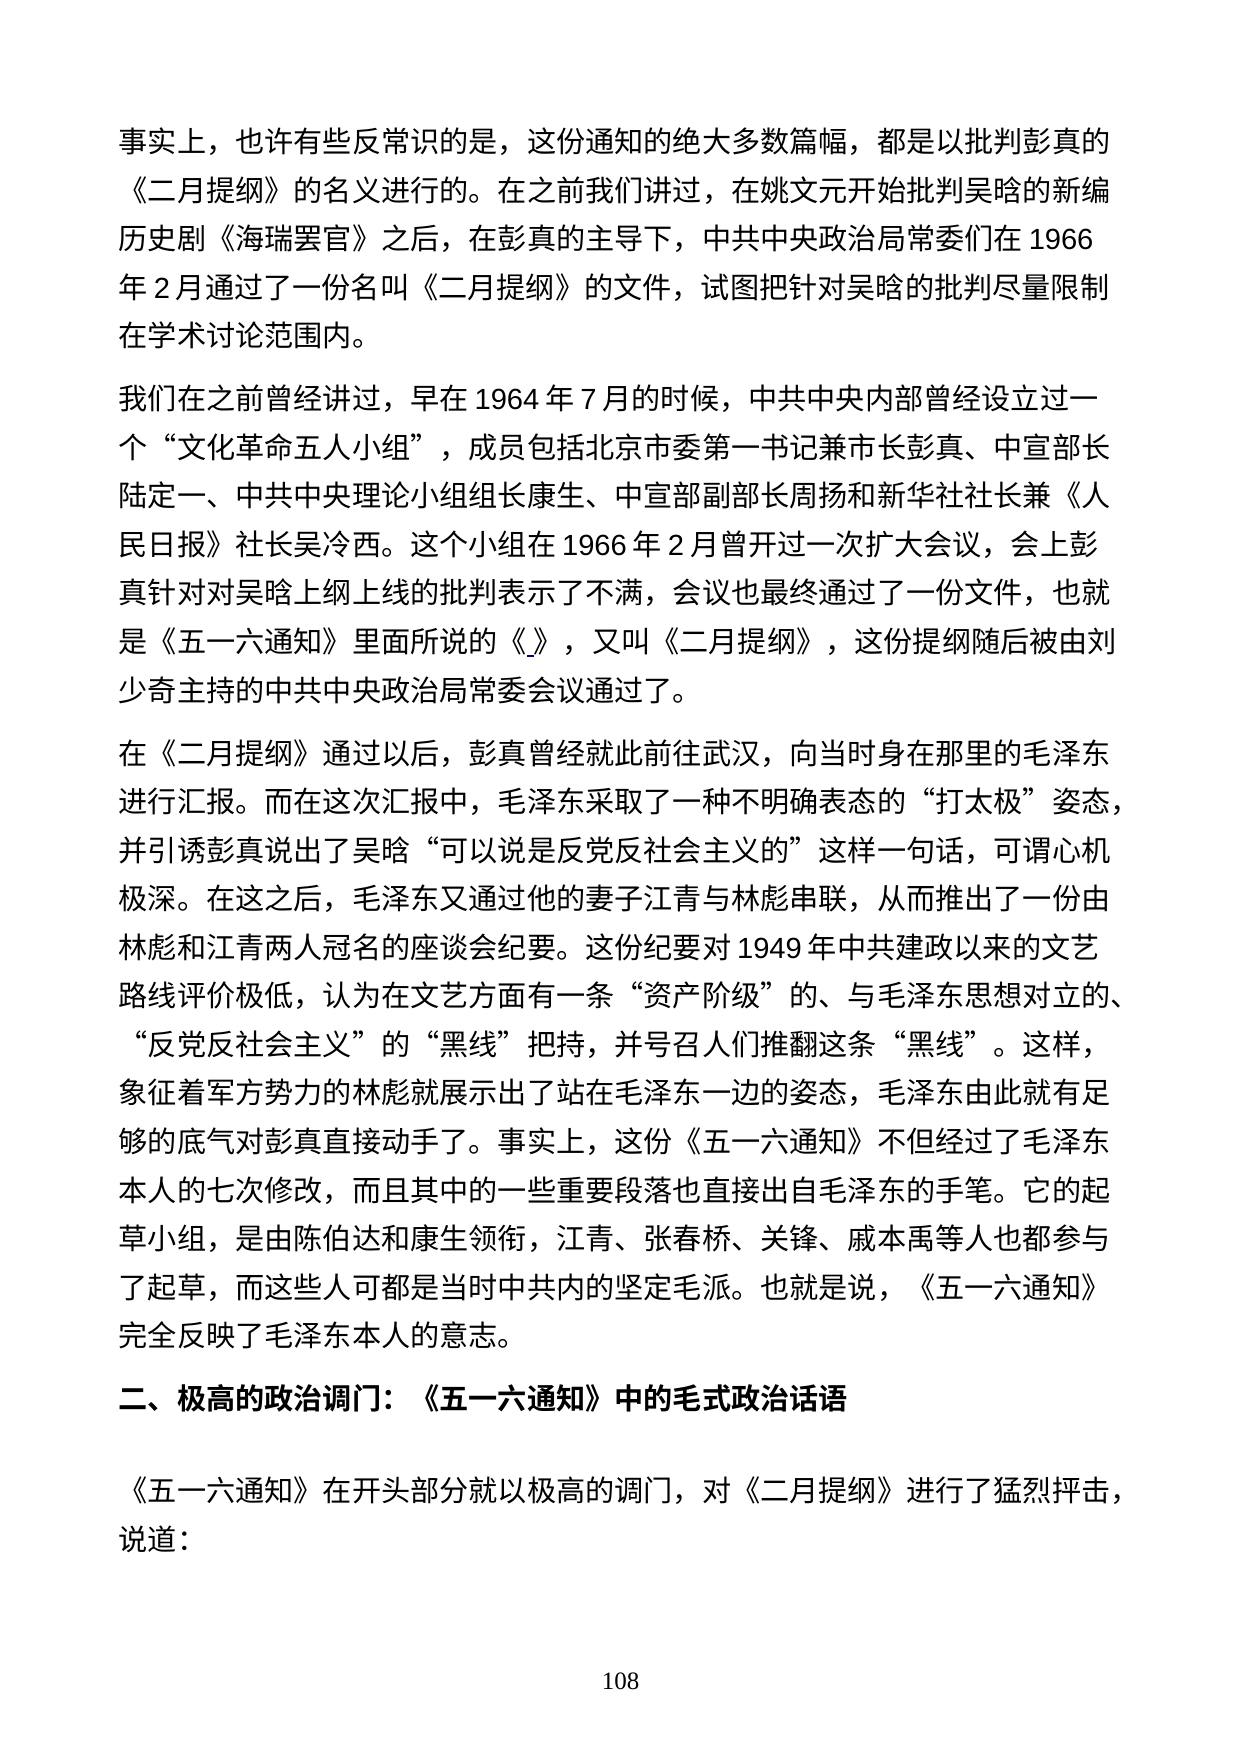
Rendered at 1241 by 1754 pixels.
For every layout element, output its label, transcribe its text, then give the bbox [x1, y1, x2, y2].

text 《五一六通知》在开头部分就以极高的调门，对《二月提纲》进行了猛烈抨击，说道： [118, 1468, 1122, 1558]
text 在《二月提纲》通过以后，彭真曾经就此前往武汉，向当时身在那里的毛泽东进行汇报。而在这次汇报中，毛泽东采取了一种不明确表态的“打太极”姿态，并引诱彭真说出了吴晗“可以说是反党反社会主义的”这样一句话，可谓心机极深。在这之后，毛泽东又通过他的妻子江青与林彪串联，从而推出了一份由林彪和江青两人冠名的座谈会纪要。这份纪要对1949年中共建政以来的文艺路线评价极低，认为在文艺方面有一条“资产阶级”的、与毛泽东思想对立的、“反党反社会主义”的“黑线”把持，并号召人们推翻这条“黑线”。这样，象征着军方势力的林彪就展示出了站在毛泽东一边的姿态，毛泽东由此就有足够的底气对彭真直接动手了。事实上，这份《五一六通知》不但经过了毛泽东本人的七次修改，而且其中的一些重要段落也直接出自毛泽东的手笔。它的起草小组，是由陈伯达和康生领衔，江青、张春桥、关锋、戚本禹等人也都参与了起草，而这些人可都是当时中共内的坚定毛派。也就是说，《五一六通知》完全反映了毛泽东本人的意志。 [118, 730, 1122, 1355]
text 二、极高的政治调门：《五一六通知》中的毛式政治话语 [118, 1376, 1122, 1418]
text 我们在之前曾经讲过，早在1964年7月的时候，中共中央内部曾经设立过一个“文化革命五人小组”，成员包括北京市委第一书记兼市长彭真、中宣部长陆定一、中共中央理论小组组长康生、中宣部副部长周扬和新华社社长兼《人民日报》社长吴冷西。这个小组在1966年2月曾开过一次扩大会议，会上彭真针对对吴晗上纲上线的批判表示了不满，会议也最终通过了一份文件，也就是《五一六通知》里面所说的《 》，又叫《二月提纲》，这份提纲随后被由刘少奇主持的中共中央政治局常委会议通过了。 [118, 376, 1122, 709]
text 事实上，也许有些反常识的是，这份通知的绝大多数篇幅，都是以批判彭真的《二月提纲》的名义进行的。在之前我们讲过，在姚文元开始批判吴晗的新编历史剧《海瑞罢官》之后，在彭真的主导下，中共中央政治局常委们在1966年2月通过了一份名叫《二月提纲》的文件，试图把针对吴晗的批判尽量限制在学术讨论范围内。 [118, 118, 1122, 355]
